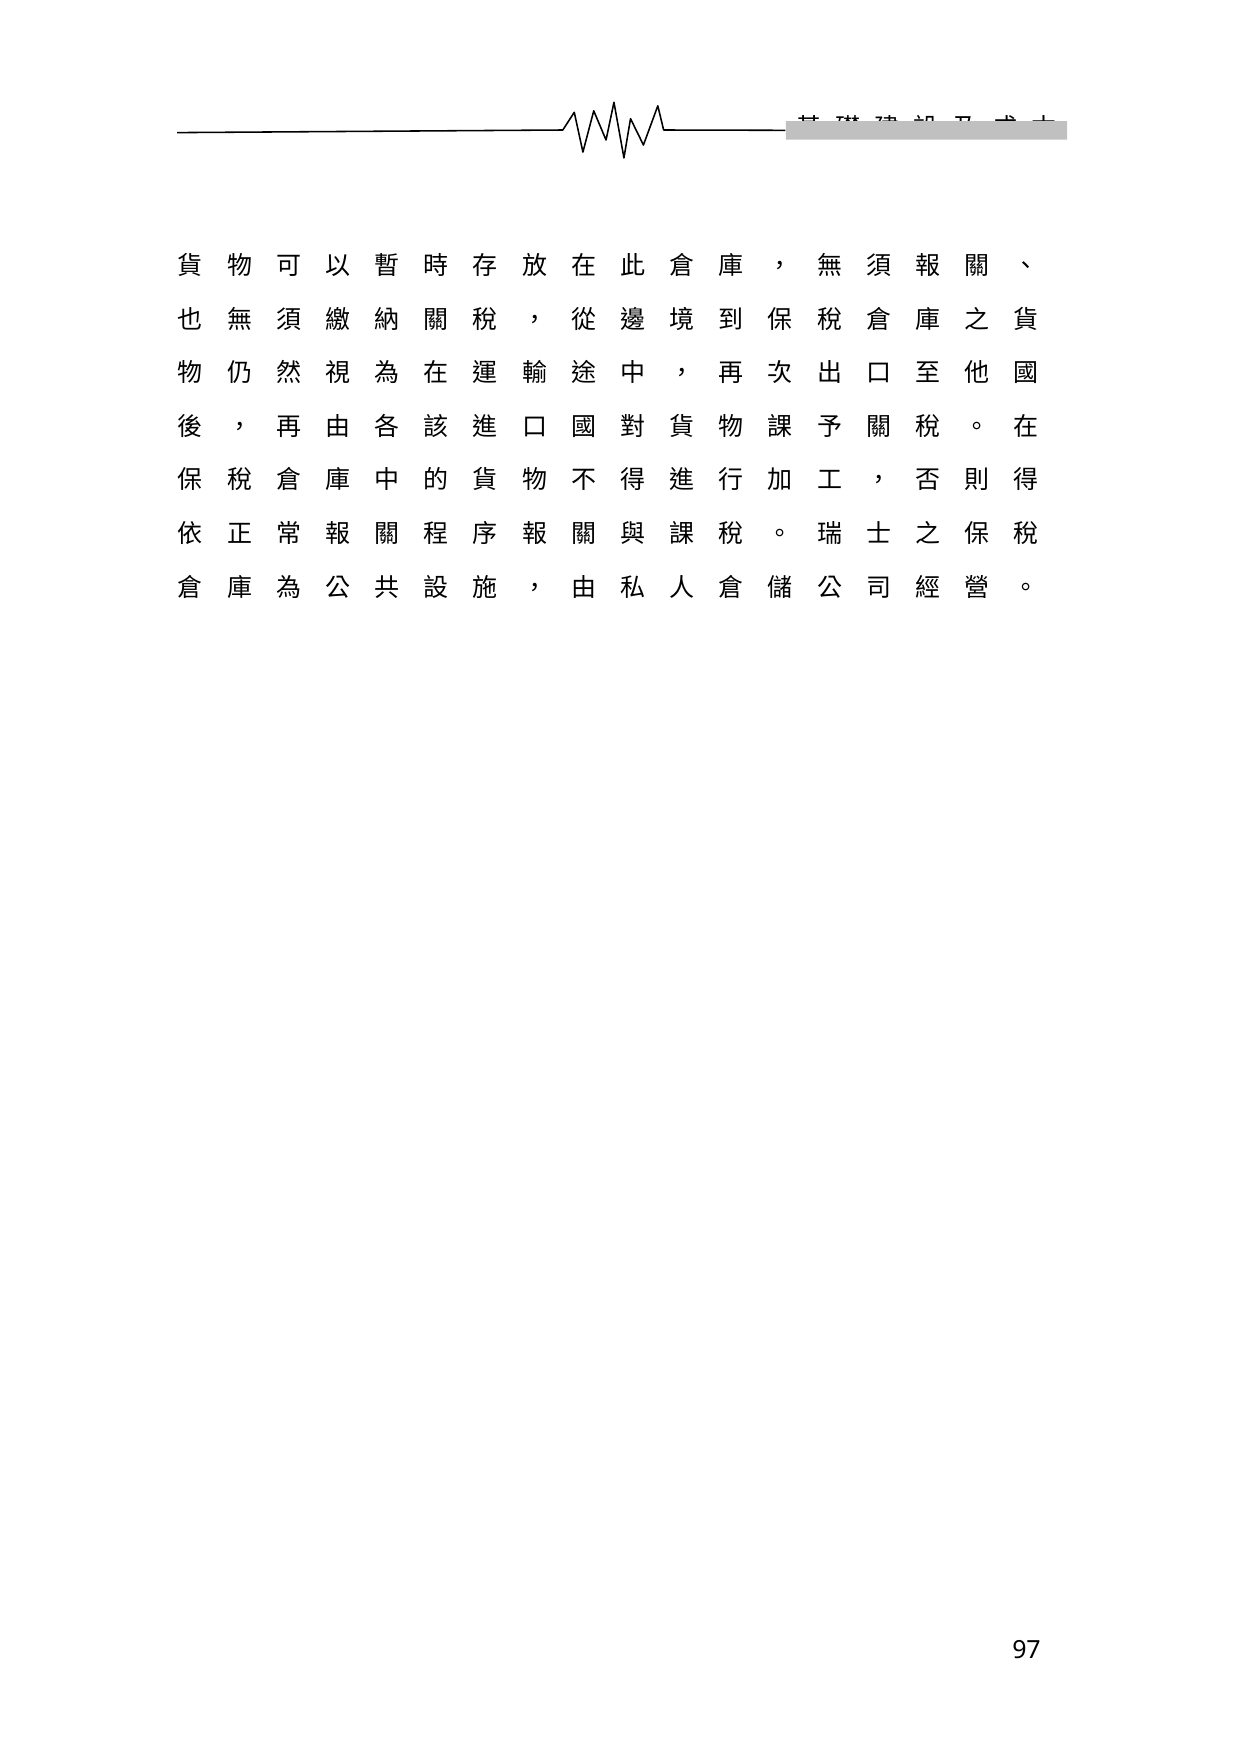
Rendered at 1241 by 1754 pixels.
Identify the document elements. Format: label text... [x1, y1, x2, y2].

text 貨物可以暫時存放在此倉庫，無須報關、也無須繳納關稅，從邊境到保稅倉庫之貨物仍然視為在運輸途中，再次出口至他國後，再由各該進口國對貨物課予關稅。在保稅倉庫中的貨物不得進行加工，否則得依正常報關程序報關與課稅。瑞士之保稅倉庫為公共設施，由私人倉儲公司經營。 [178, 237, 1063, 612]
